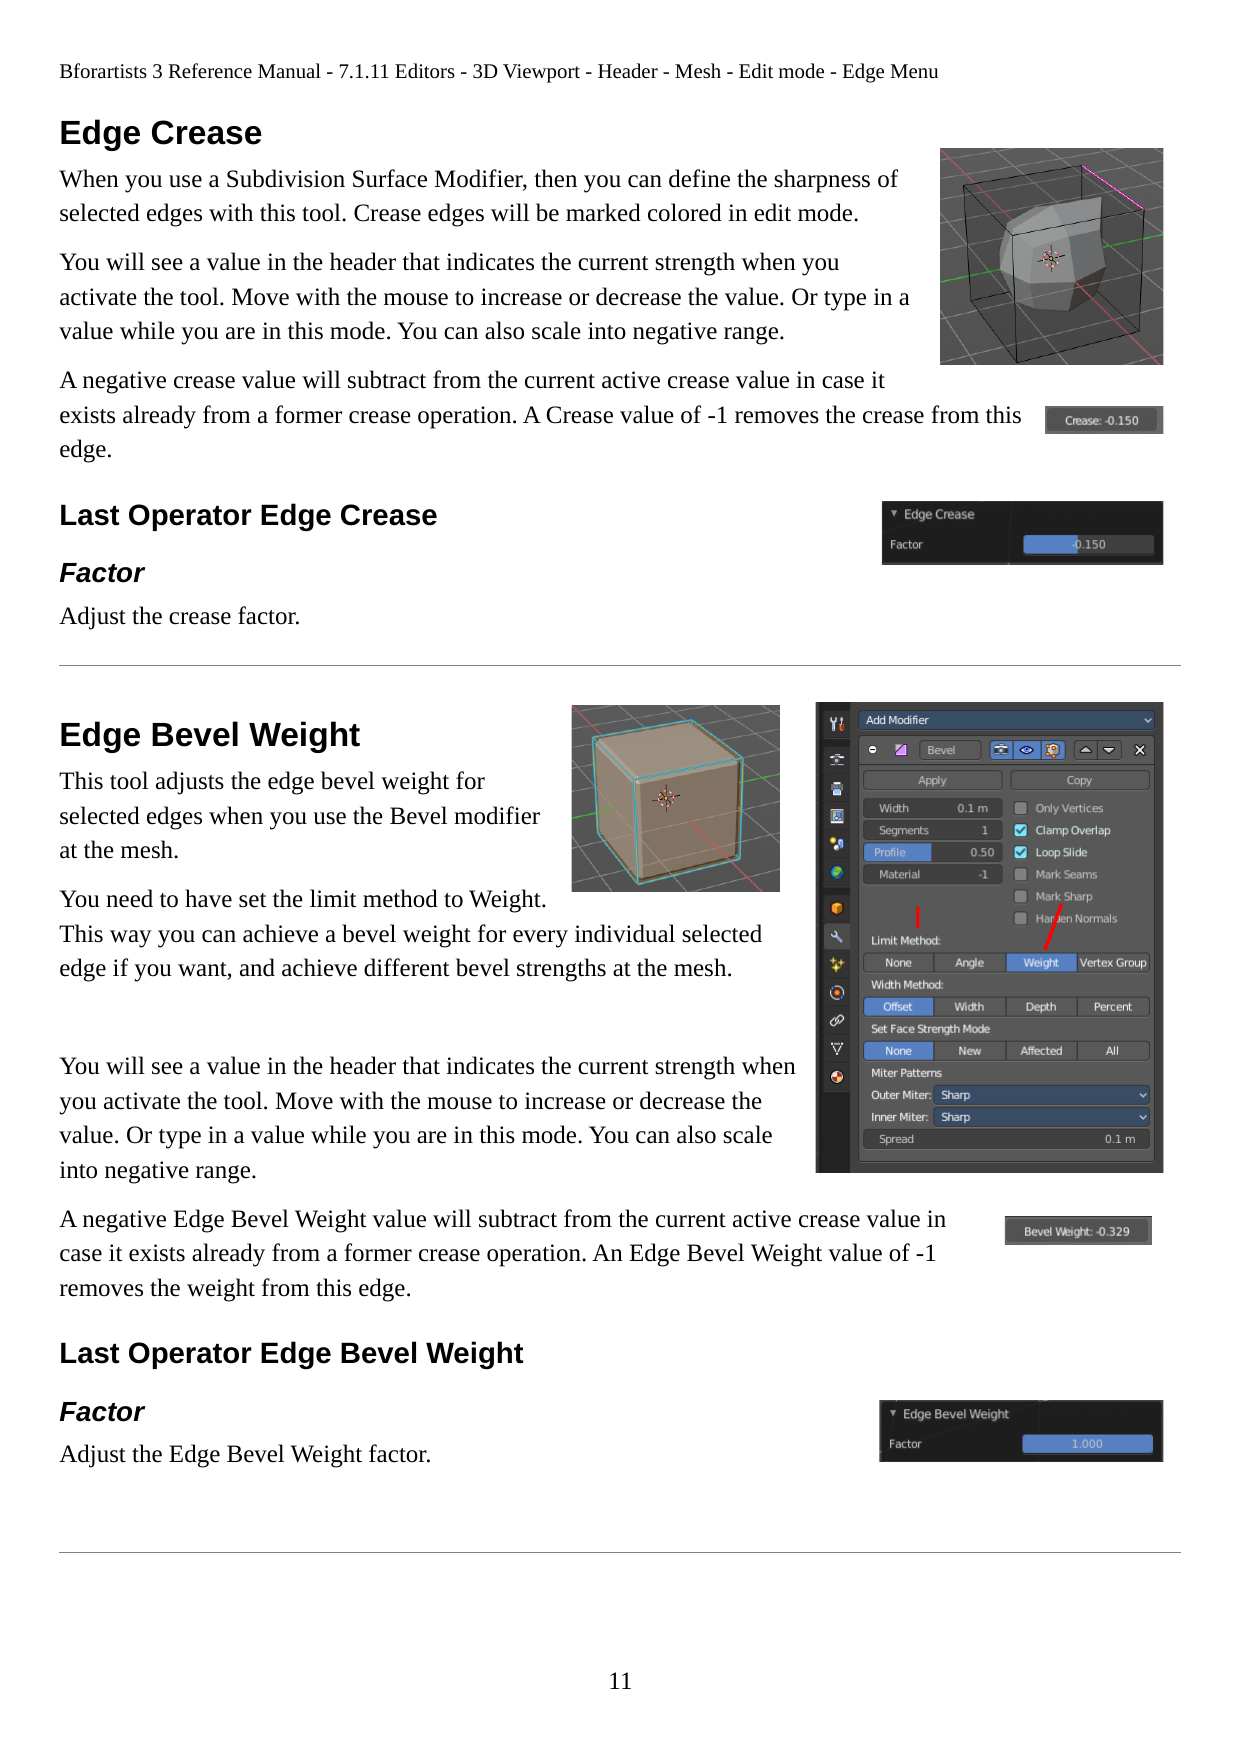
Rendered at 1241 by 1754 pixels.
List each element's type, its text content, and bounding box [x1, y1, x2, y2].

subtitle Last Operator Edge Crease [59, 498, 1181, 532]
text This tool adjusts the edge bevel weight for selected edges when you use the Bevel modifier at the mesh. [59, 766, 571, 864]
picture [815, 702, 1164, 1173]
text [780, 766, 815, 864]
picture [940, 148, 1164, 365]
picture [879, 1400, 1164, 1462]
picture [1045, 406, 1164, 434]
subtitle [1164, 715, 1181, 754]
text Adjust the crease factor. [59, 601, 1181, 630]
picture [881, 501, 1164, 565]
subtitle Last Operator Edge Bevel Weight [59, 1336, 1181, 1370]
text A negative crease value will subtract from the current active crease value in case it exists already from a former crease operation. A Crease value of -1 removes the crease from this edge. [59, 365, 1181, 463]
text You will see a value in the header that indicates the current strength when you activate the tool. Move with the mouse to increase or decrease the value. Or type in a value while you are in this mode. You can also scale into negative range. [59, 247, 940, 345]
text You need to have set the limit method to Weight. This way you can achieve a bevel weight for every individual selected edge if you want, and achieve different bevel strengths at the mesh. [59, 884, 815, 982]
text When you use a Subdivision Surface Modifier, then you can define the sharpness of selected edges with this tool. Crease edges will be marked colored in edit mode. [59, 164, 940, 227]
subtitle Factor [59, 557, 1181, 588]
text You will see a value in the header that indicates the current strength when you activate the tool. Move with the mouse to increase or decrease the value. Or type in a value while you are in this mode. You can also scale into negative range. [59, 1051, 1181, 1183]
text A negative Edge Bevel Weight value will subtract from the current active crease value in case it exists already from a former crease operation. An Edge Bevel Weight value of -1 removes the weight from this edge. [59, 1204, 1181, 1302]
subtitle [780, 715, 815, 754]
picture [571, 705, 780, 892]
picture [1004, 1216, 1152, 1245]
text Adjust the Edge Bevel Weight factor. [59, 1439, 1181, 1468]
subtitle Edge Crease [59, 113, 1181, 151]
subtitle Factor [59, 1395, 1181, 1427]
subtitle Edge Bevel Weight [59, 715, 571, 754]
